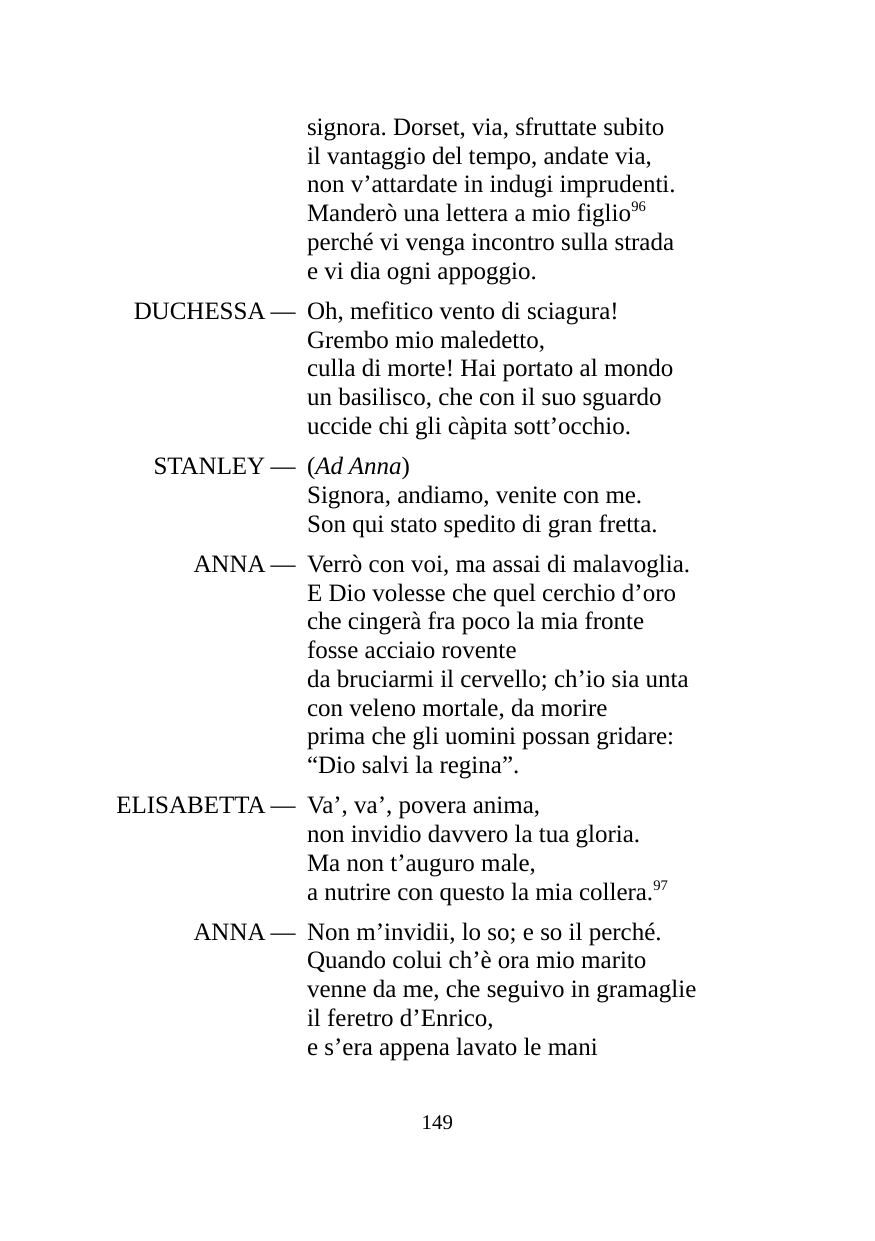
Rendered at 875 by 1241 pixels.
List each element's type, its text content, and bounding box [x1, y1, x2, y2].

table_cell Verrò con voi, ma assai di malavoglia. E Dio volesse che quel cerchio d’oro che cingerà fra poco la mia fronte fosse acciaio rovente da bruciarmi il cervello; ch’io sia unta con veleno mortale, da morire prima che gli uomini possan gridare: “Dio salvi la regina”. [301, 543, 768, 784]
table_cell DUCHESSA — [106, 290, 301, 445]
table_cell STANLEY — [106, 445, 301, 543]
table_cell ANNA — [106, 911, 301, 1066]
table_cell Non m’invidii, lo so; e so il perché. Quando colui ch’è ora mio marito venne da me, che seguivo in gramaglie il feretro d’Enrico, e s’era appena lavato le mani [301, 911, 768, 1066]
table_cell signora. Dorset, via, sfruttate subito il vantaggio del tempo, andate via, non v’attardate in indugi imprudenti. Manderò una lettera a mio figlio perché vi venga incontro sulla strada e vi dia ogni appoggio. [301, 106, 768, 290]
table_cell (Ad Anna) Signora, andiamo, venite con me. Son qui stato spedito di gran fretta. [301, 445, 768, 543]
table_cell ANNA — [106, 543, 301, 784]
table_cell Va’, va’, povera anima, non invidio davvero la tua gloria. Ma non t’auguro male, a nutrire con questo la mia collera. [301, 785, 768, 911]
table_cell Oh, mefitico vento di sciagura! Grembo mio maledetto, culla di morte! Hai portato al mondo un basilisco, che con il suo sguardo uccide chi gli càpita sott’occhio. [301, 290, 768, 445]
table_cell [106, 106, 301, 290]
table_cell ELISABETTA — [106, 785, 301, 911]
